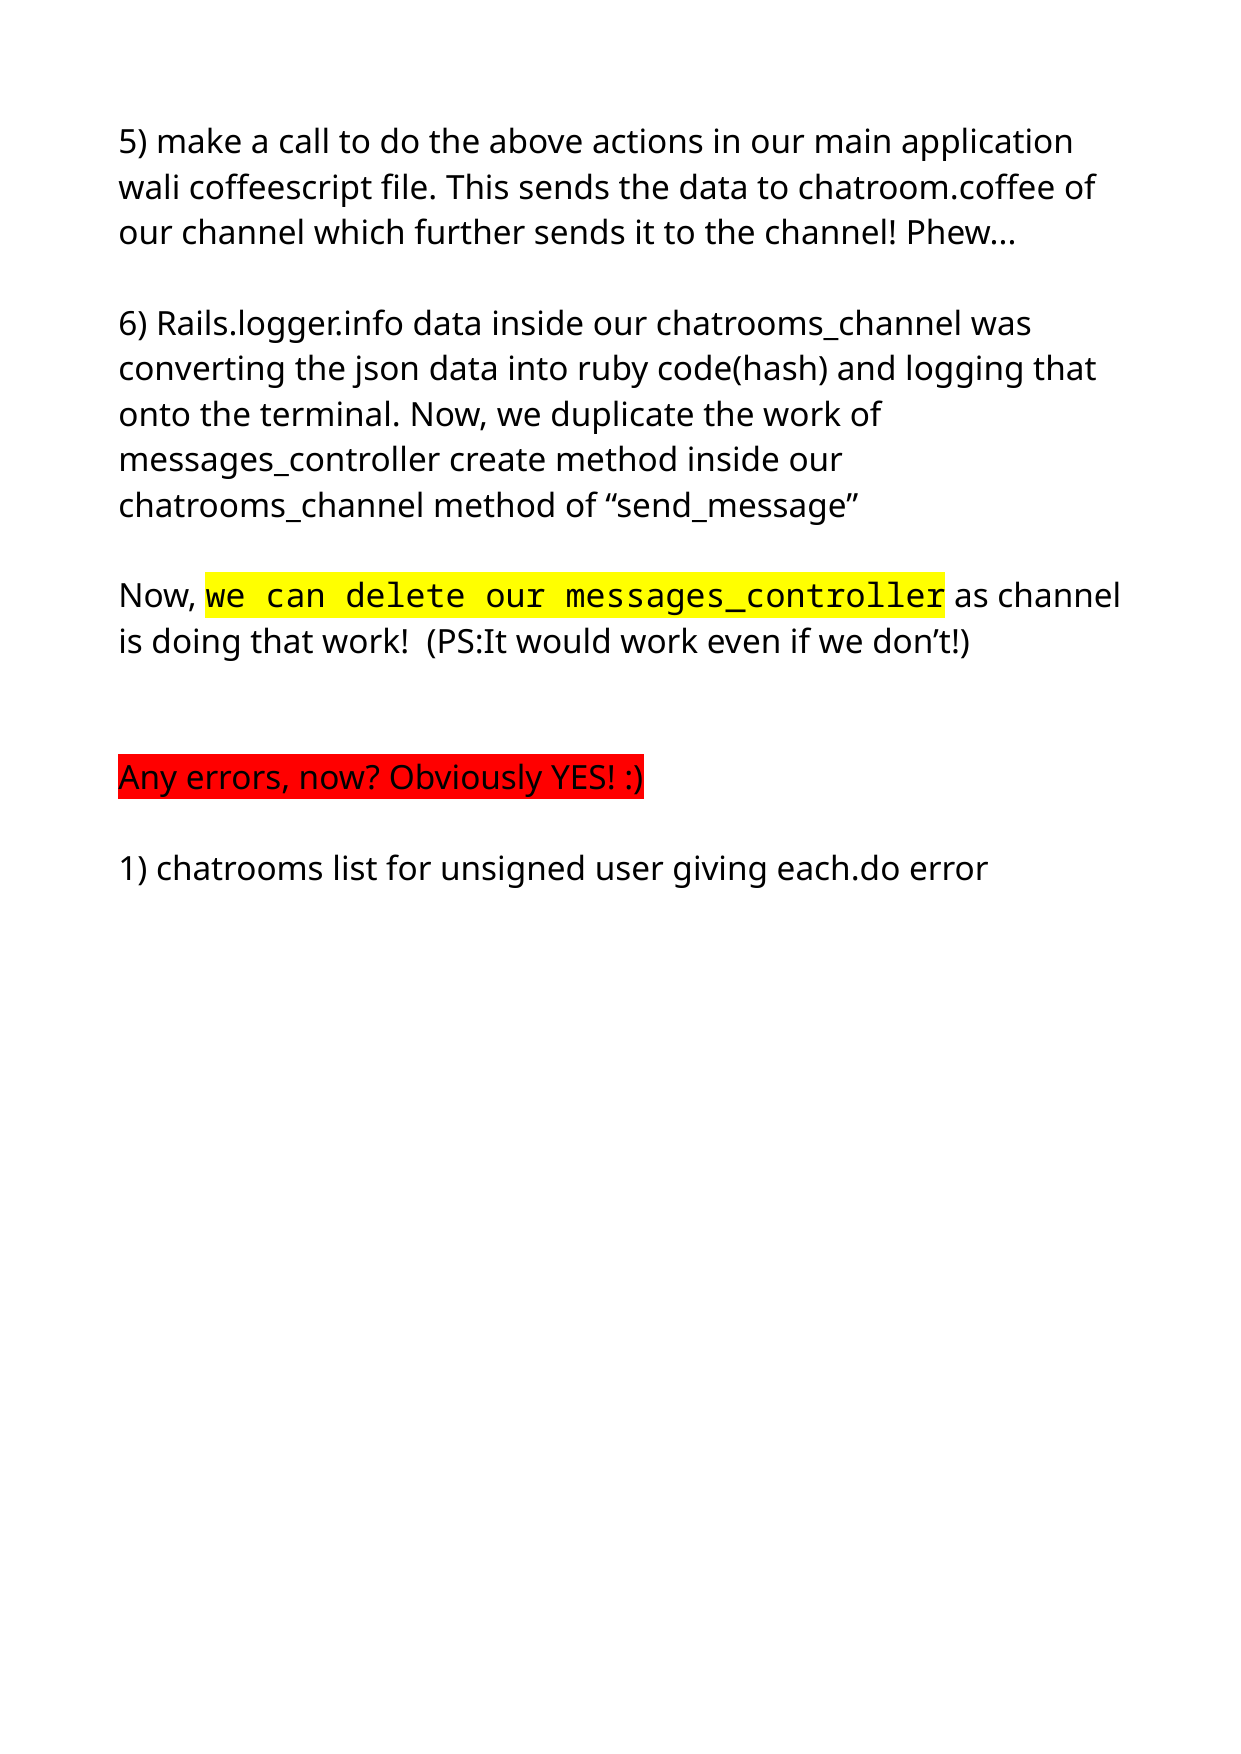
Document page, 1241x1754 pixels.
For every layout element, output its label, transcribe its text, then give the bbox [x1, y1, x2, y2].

text Any errors, now? Obviously YES! :) [118, 754, 1122, 799]
text Now, we can delete our messages_controller as channel is doing that work! (PS:It would work even if we don’t!) [118, 572, 1122, 663]
text 5) make a call to do the above actions in our main application wali coffeescript file. This sends the data to chatroom.coffee of our channel which further sends it to the channel! Phew... [118, 118, 1122, 254]
text 1) chatrooms list for unsigned user giving each.do error [118, 845, 1122, 890]
text 6) Rails.logger.info data inside our chatrooms_channel was converting the json data into ruby code(hash) and logging that onto the terminal. Now, we duplicate the work of messages_controller create method inside our chatrooms_channel method of “send_message” [118, 300, 1122, 527]
